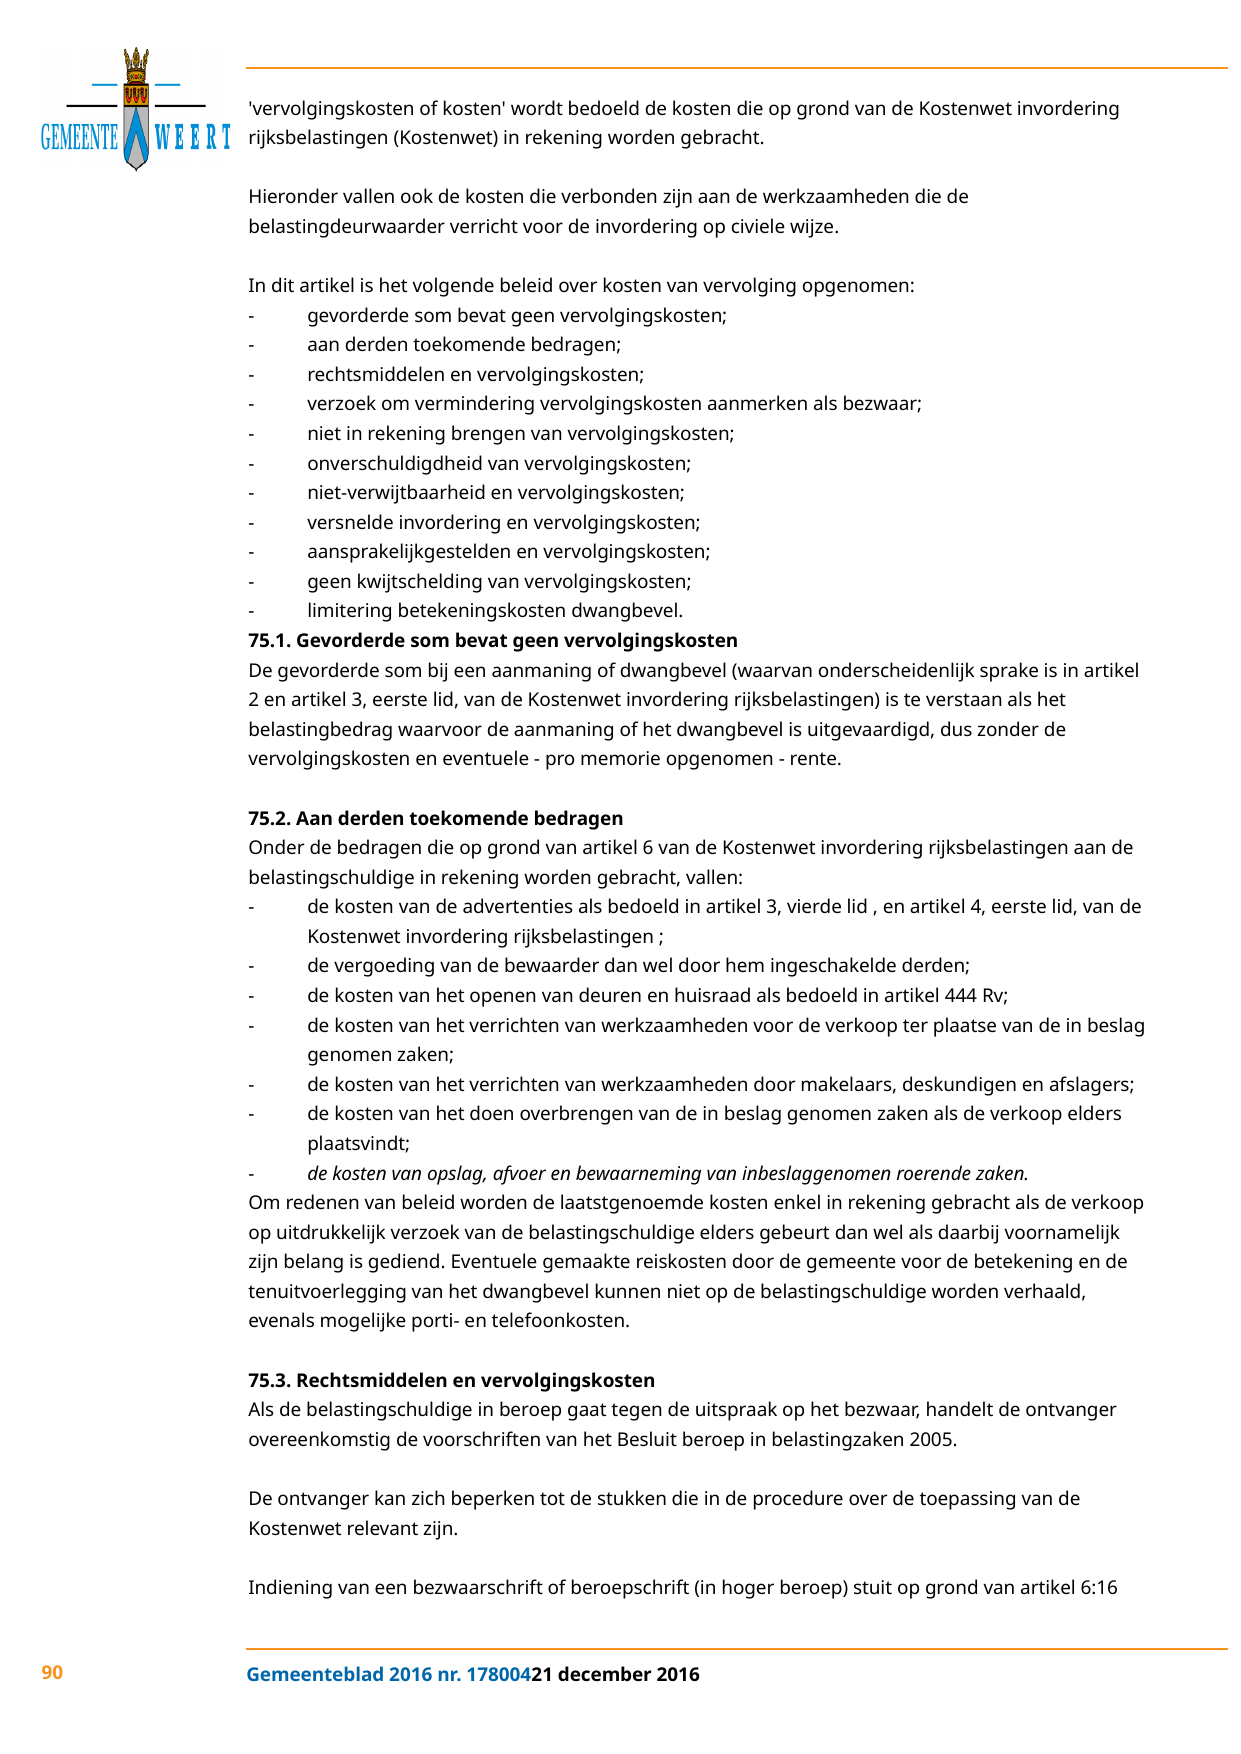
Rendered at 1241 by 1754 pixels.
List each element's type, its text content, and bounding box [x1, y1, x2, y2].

text 75.1. Gevorderde som bevat geen vervolgingskosten [248, 627, 1152, 653]
list de kosten van het openen van deuren en huisraad als bedoeld in artikel 444 Rv; [248, 982, 1152, 1008]
text Als de belastingschuldige in beroep gaat tegen de uitspraak op het bezwaar, handelt de ontvanger overeenkomstig de voorschriften van het Besluit beroep in belastingzaken 2005. [248, 1396, 1152, 1452]
text Om redenen van beleid worden de laatstgenoemde kosten enkel in rekening gebracht als de verkoop op uitdrukkelijk verzoek van de belastingschuldige elders gebeurt dan wel als daarbij voornamelijk zijn belang is gediend. Eventuele gemaakte reiskosten door de gemeente voor de betekening en de tenuitvoerlegging van het dwangbevel kunnen niet op de belastingschuldige worden verhaald, evenals mogelijke porti- en telefoonkosten. [248, 1189, 1152, 1333]
text In dit artikel is het volgende beleid over kosten van vervolging opgenomen: [248, 272, 1152, 298]
picture [41, 47, 231, 172]
list de vergoeding van de bewaarder dan wel door hem ingeschakelde derden; [248, 953, 1152, 978]
list rechtsmiddelen en vervolgingskosten; [248, 361, 1152, 387]
list aan derden toekomende bedragen; [248, 331, 1152, 357]
text Onder de bedragen die op grond van artikel 6 van de Kostenwet invordering rijksbelastingen aan de belastingschuldige in rekening worden gebracht, vallen: [248, 834, 1152, 890]
list niet-verwijtbaarheid en vervolgingskosten; [248, 479, 1152, 505]
list limitering betekeningskosten dwangbevel. [248, 598, 1152, 623]
list aansprakelijkgestelden en vervolgingskosten; [248, 538, 1152, 564]
text Hieronder vallen ook de kosten die verbonden zijn aan de werkzaamheden die de belastingdeurwaarder verricht voor de invordering op civiele wijze. [248, 183, 1152, 239]
text 'vervolgingskosten of kosten' wordt bedoeld de kosten die op grond van de Kostenwet invordering rijksbelastingen (Kostenwet) in rekening worden gebracht. [248, 95, 1152, 150]
list geen kwijtschelding van vervolgingskosten; [248, 568, 1152, 594]
text De ontvanger kan zich beperken tot de stukken die in de procedure over de toepassing van de Kostenwet relevant zijn. [248, 1485, 1152, 1541]
list de kosten van het doen overbrengen van de in beslag genomen zaken als de verkoop elders plaatsvindt; [248, 1101, 1152, 1156]
list verzoek om vermindering vervolgingskosten aanmerken als bezwaar; [248, 391, 1152, 416]
list de kosten van opslag, afvoer en bewaarneming van inbeslaggenomen roerende zaken. [248, 1160, 1152, 1186]
text 75.2. Aan derden toekomende bedragen [248, 805, 1152, 831]
list onverschuldigdheid van vervolgingskosten; [248, 450, 1152, 476]
list de kosten van de advertenties als bedoeld in artikel 3, vierde lid , en artikel 4, eerste lid, van de Kostenwet invordering rijksbelastingen ; [248, 893, 1152, 949]
text Indiening van een bezwaarschrift of beroepschrift (in hoger beroep) stuit op grond van artikel 6:16 [248, 1574, 1152, 1600]
text 75.3. Rechtsmiddelen en vervolgingskosten [248, 1367, 1152, 1393]
list de kosten van het verrichten van werkzaamheden door makelaars, deskundigen en afslagers; [248, 1071, 1152, 1097]
list versnelde invordering en vervolgingskosten; [248, 509, 1152, 535]
list de kosten van het verrichten van werkzaamheden voor de verkoop ter plaatse van de in beslag genomen zaken; [248, 1012, 1152, 1067]
text De gevorderde som bij een aanmaning of dwangbevel (waarvan onderscheidenlijk sprake is in artikel 2 en artikel 3, eerste lid, van de Kostenwet invordering rijksbelastingen) is te verstaan als het belastingbedrag waarvoor de aanmaning of het dwangbevel is uitgevaardigd, dus zonder de vervolgingskosten en eventuele - pro memorie opgenomen - rente. [248, 657, 1152, 771]
list niet in rekening brengen van vervolgingskosten; [248, 420, 1152, 446]
list gevorderde som bevat geen vervolgingskosten; [248, 302, 1152, 328]
